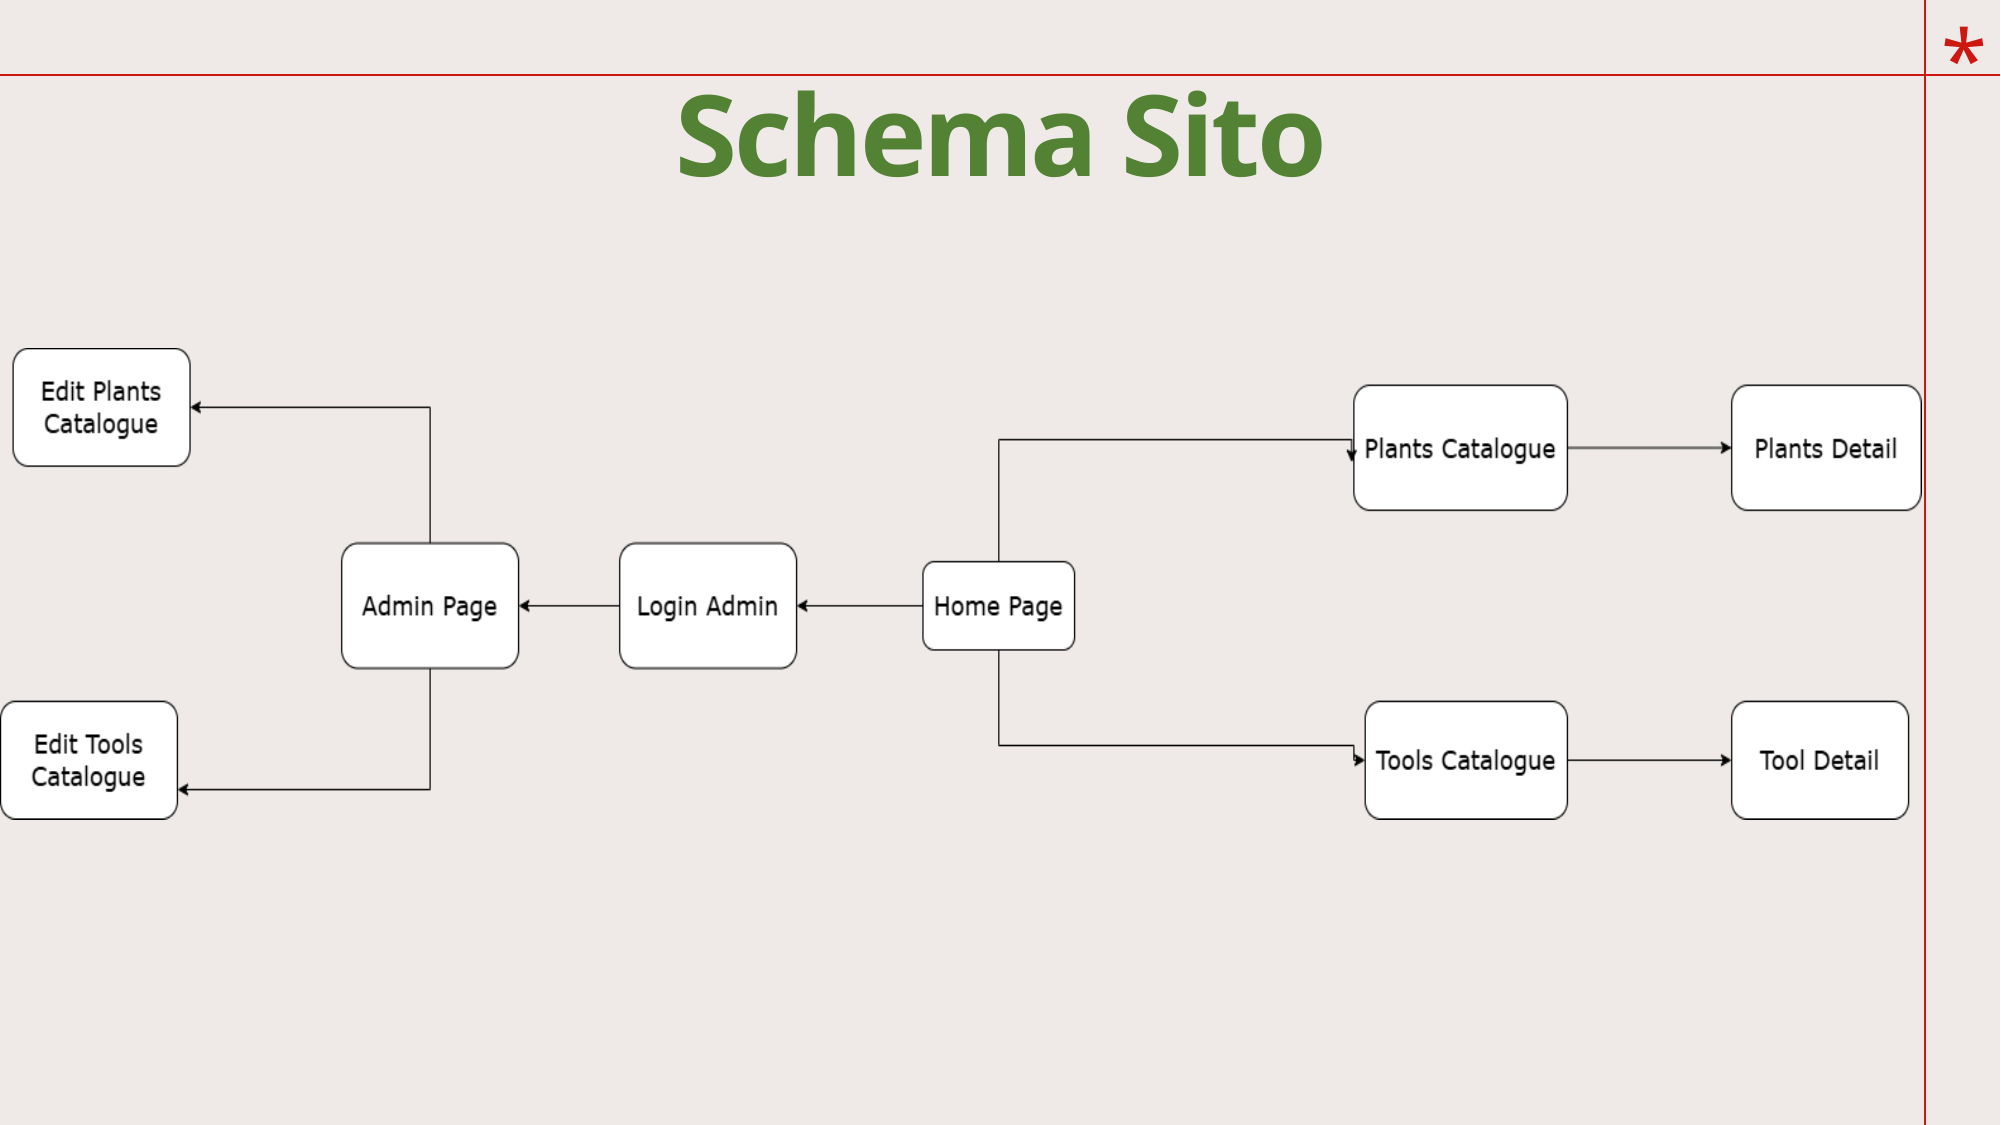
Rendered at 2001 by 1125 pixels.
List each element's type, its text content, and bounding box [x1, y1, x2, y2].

title Schema Sito [127, 87, 1876, 238]
picture [0, 348, 1922, 820]
